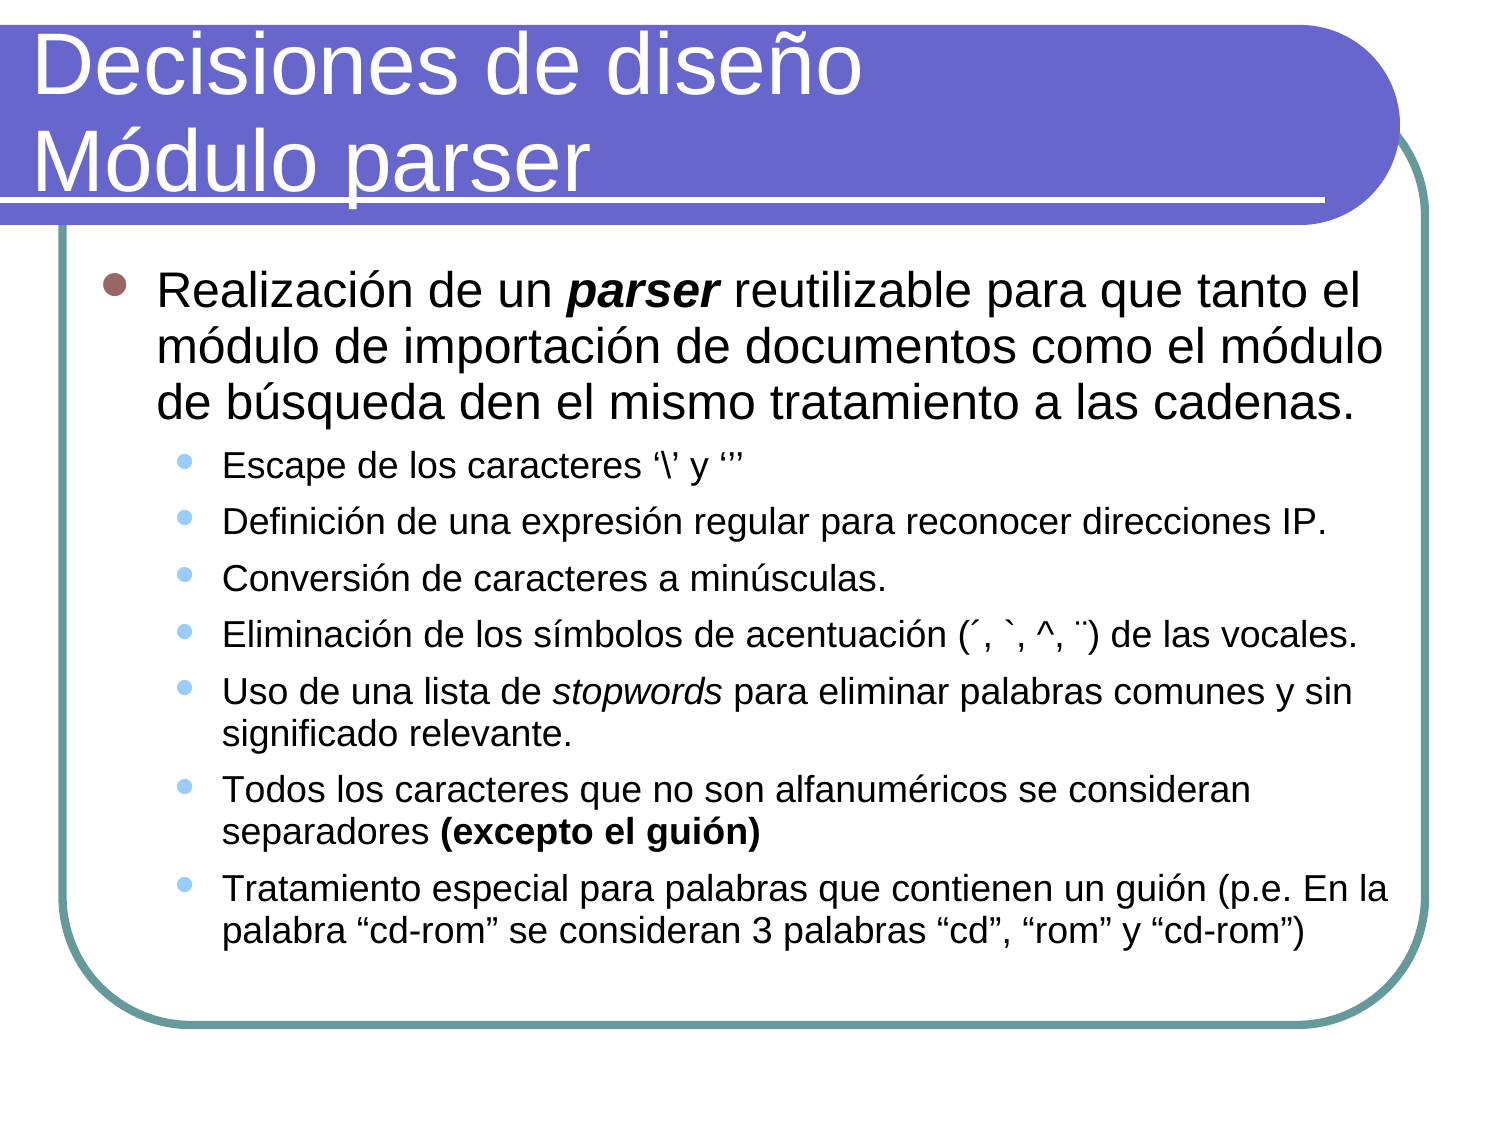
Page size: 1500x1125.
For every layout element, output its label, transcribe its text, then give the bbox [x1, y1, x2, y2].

title Decisiones de diseño Módulo parser [31, 7, 1347, 218]
list Realización de un parser reutilizable para que tanto el módulo de importación de documentos como el módulo de búsqueda den el mismo tratamiento a las cadenas. Escape de los caracteres ‘\’ y ‘’’ Definición de una expresión regular para reconocer direcciones IP. Conversión de caracteres a minúsculas. Eliminación de los símbolos de acentuación (´, `, ^, ¨) de las vocales. Uso de una lista de stopwords para eliminar palabras comunes y sin significado relevante. Todos los caracteres que no son alfanuméricos se consideran separadores (excepto el guión) Tratamiento especial para palabras que contienen un guión (p.e. En la palabra “cd-rom” se consideran 3 palabras “cd”, “rom” y “cd-rom”) [99, 262, 1401, 991]
